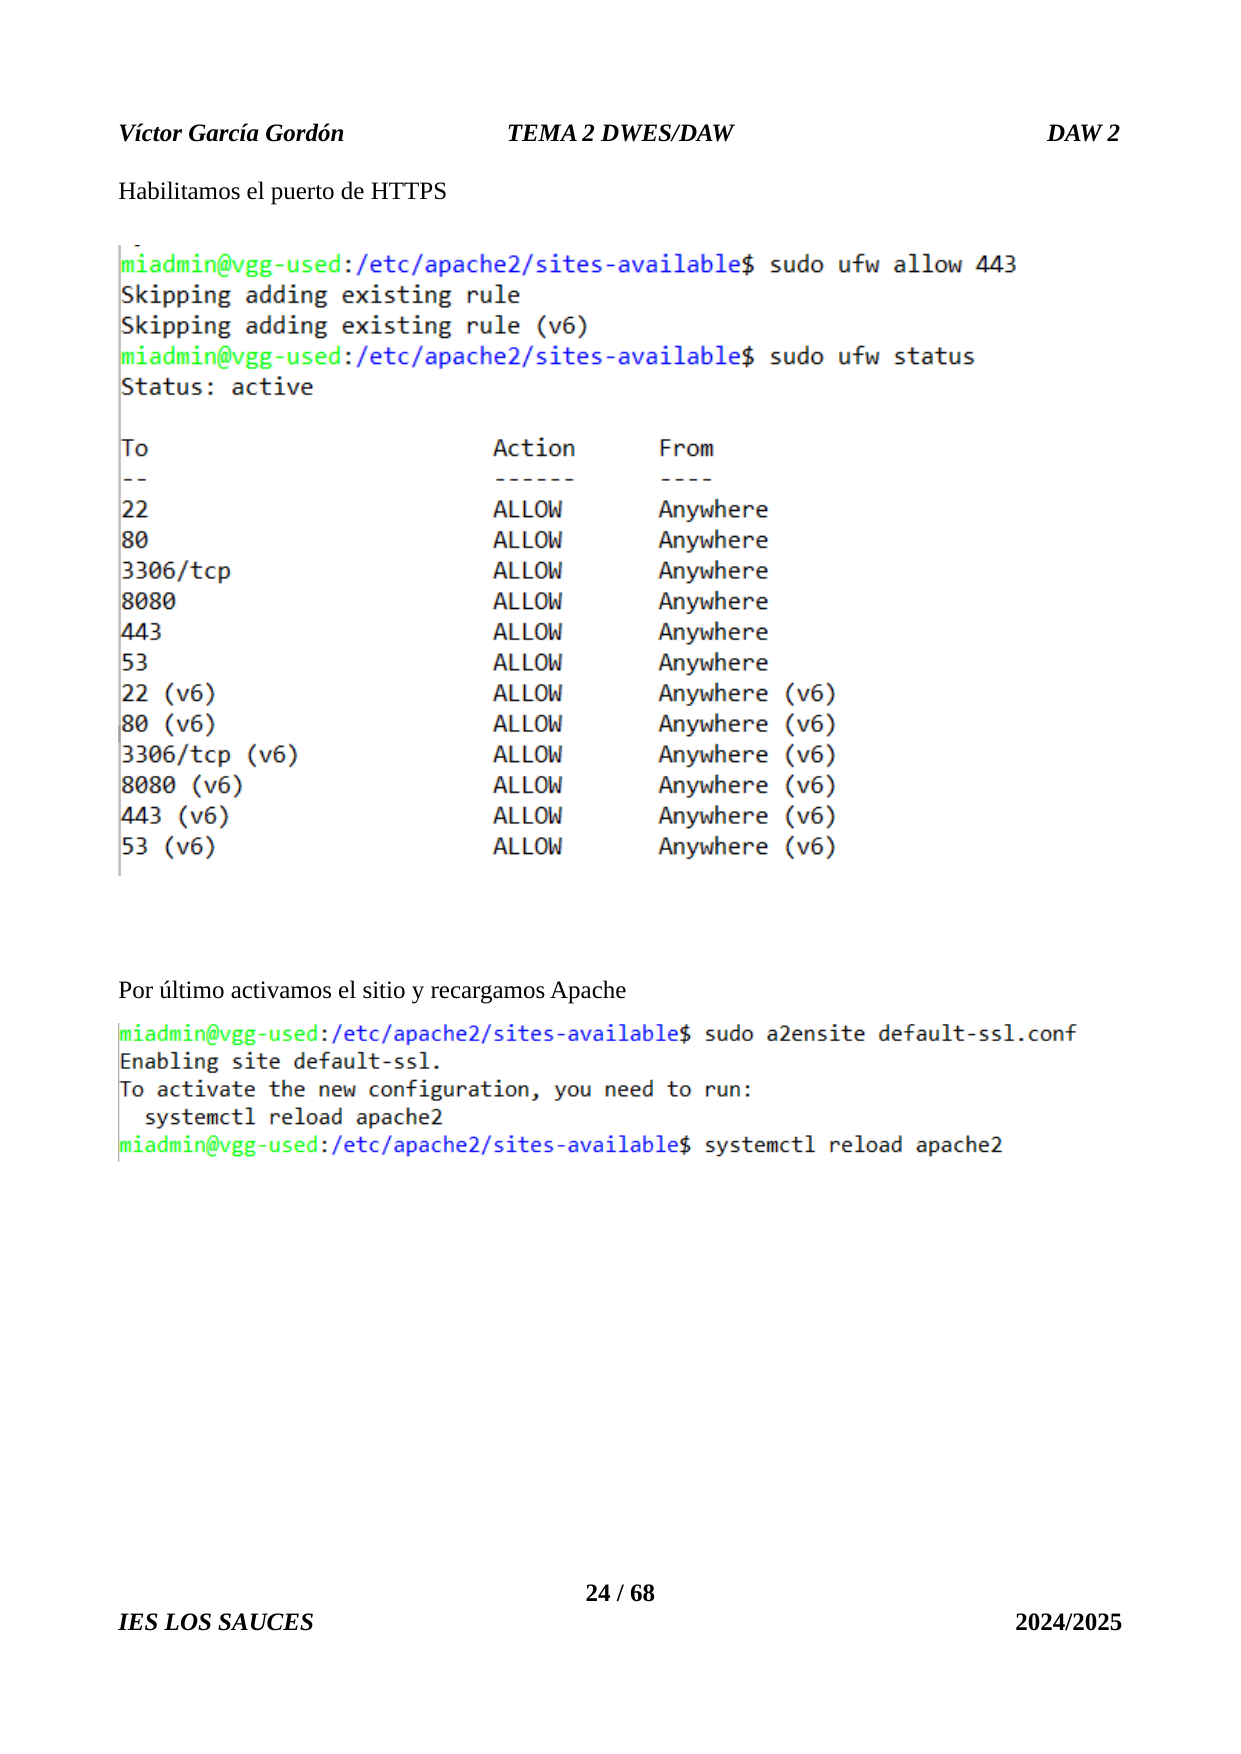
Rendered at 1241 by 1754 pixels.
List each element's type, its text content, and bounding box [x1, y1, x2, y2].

text Por último activamos el sitio y recargamos Apache [118, 976, 1122, 1004]
text Habilitamos el puerto de HTTPS [118, 176, 1122, 205]
picture [118, 1023, 1123, 1162]
picture [118, 245, 1123, 876]
